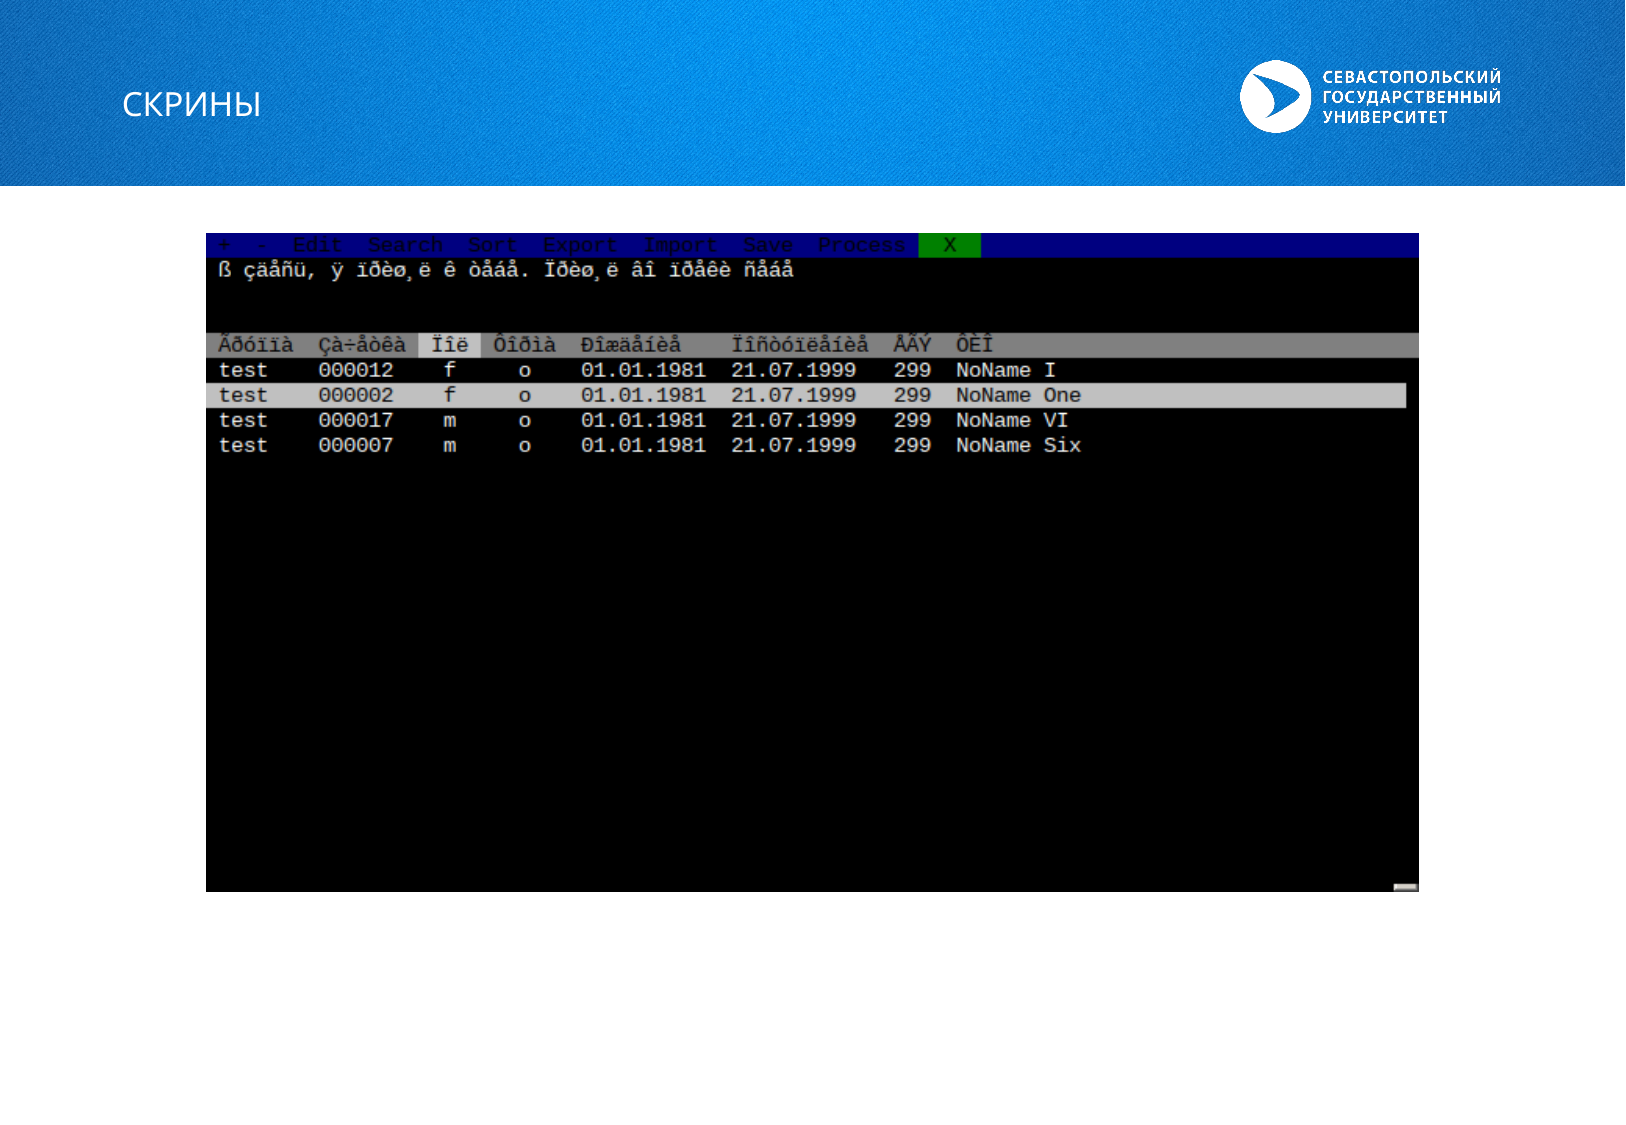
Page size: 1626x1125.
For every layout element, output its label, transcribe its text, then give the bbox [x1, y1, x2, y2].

text_box СКРИНЫ [107, 80, 1012, 131]
picture [0, 0, 1625, 186]
picture [206, 233, 1419, 892]
